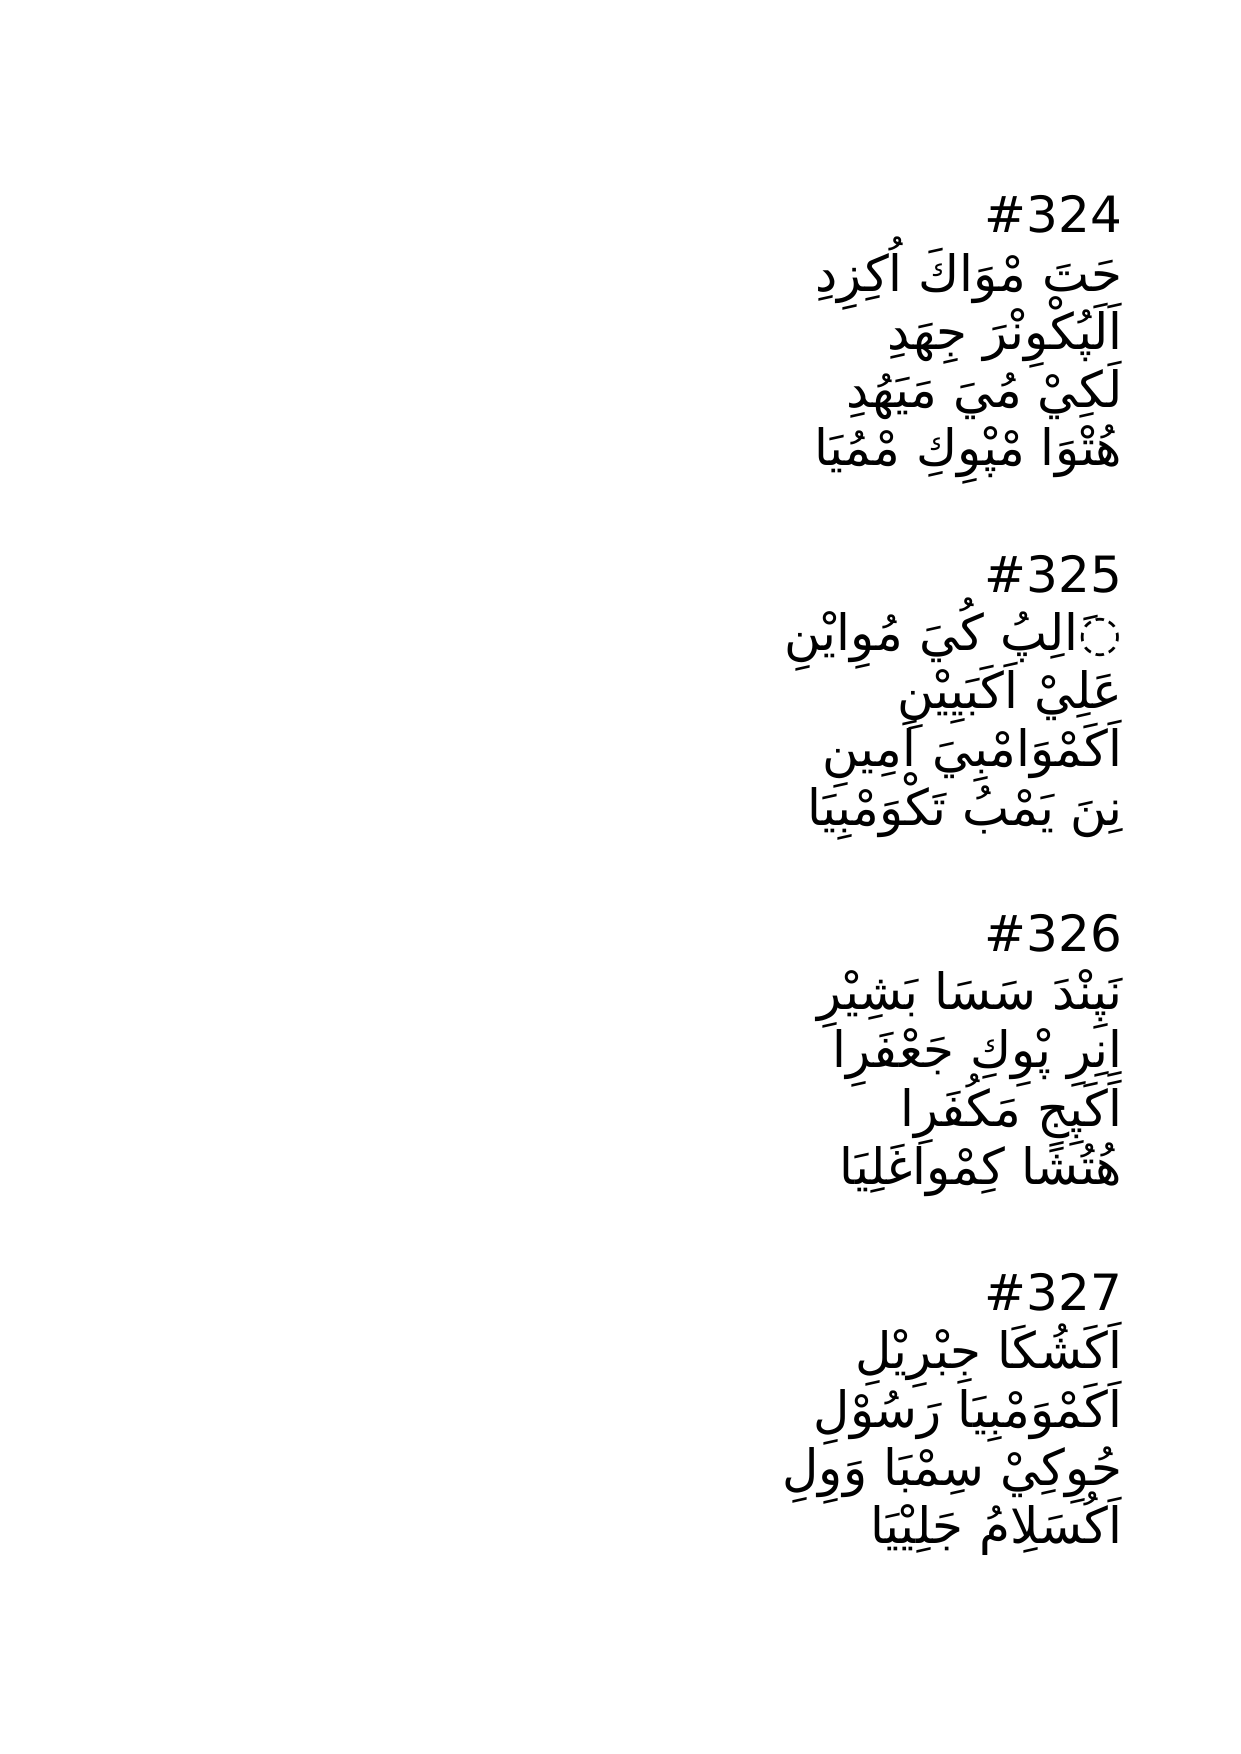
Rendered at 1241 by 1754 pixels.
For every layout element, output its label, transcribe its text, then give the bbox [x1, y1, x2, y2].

text حَتَ مْوَاكَ اُكِزِدِ [118, 244, 1122, 303]
text اَكُسَلِامُ جَلِيْيَا [118, 1497, 1122, 1555]
text هُتْوَا مْپْوِكِ مْمُيَا [118, 419, 1122, 477]
text #326 [118, 905, 1122, 963]
text #327 [118, 1264, 1122, 1322]
text حُوِكِيْ سِمْبَا وَوِلِ [118, 1439, 1122, 1497]
text #325 [118, 546, 1122, 604]
text اَكَشُكَا جِبْرِيْلِ [118, 1322, 1122, 1381]
text نِنَ يَمْبُ تَكْوَمْبِيَا [118, 778, 1122, 837]
text اَكَمْوَمْبِيَا رَسُوْلِ [118, 1381, 1122, 1439]
text نَپِنْدَ سَسَا بَشِيْرِ [118, 963, 1122, 1021]
text اَكَمْوَامْبِيَ اَمِينِ [118, 720, 1122, 778]
text اَكَپِجِ مَكُفَرِا [118, 1079, 1122, 1138]
text عَلِيْ اَكَبَيِيْنِ [118, 662, 1122, 720]
text #324 [118, 186, 1122, 244]
text اَلَپُكْوِنْرَ جِهَدِ [118, 303, 1122, 361]
text هُتُشَا كِمْواغَلِيَا [118, 1138, 1122, 1196]
text َالِپُ كُيَ مُوِايْنِ [118, 604, 1122, 662]
text لَكِيْ مُيَ مَيَهُدِ [118, 361, 1122, 419]
text اِنِرِ پْوِكِ جَعْفَرِا [118, 1021, 1122, 1079]
